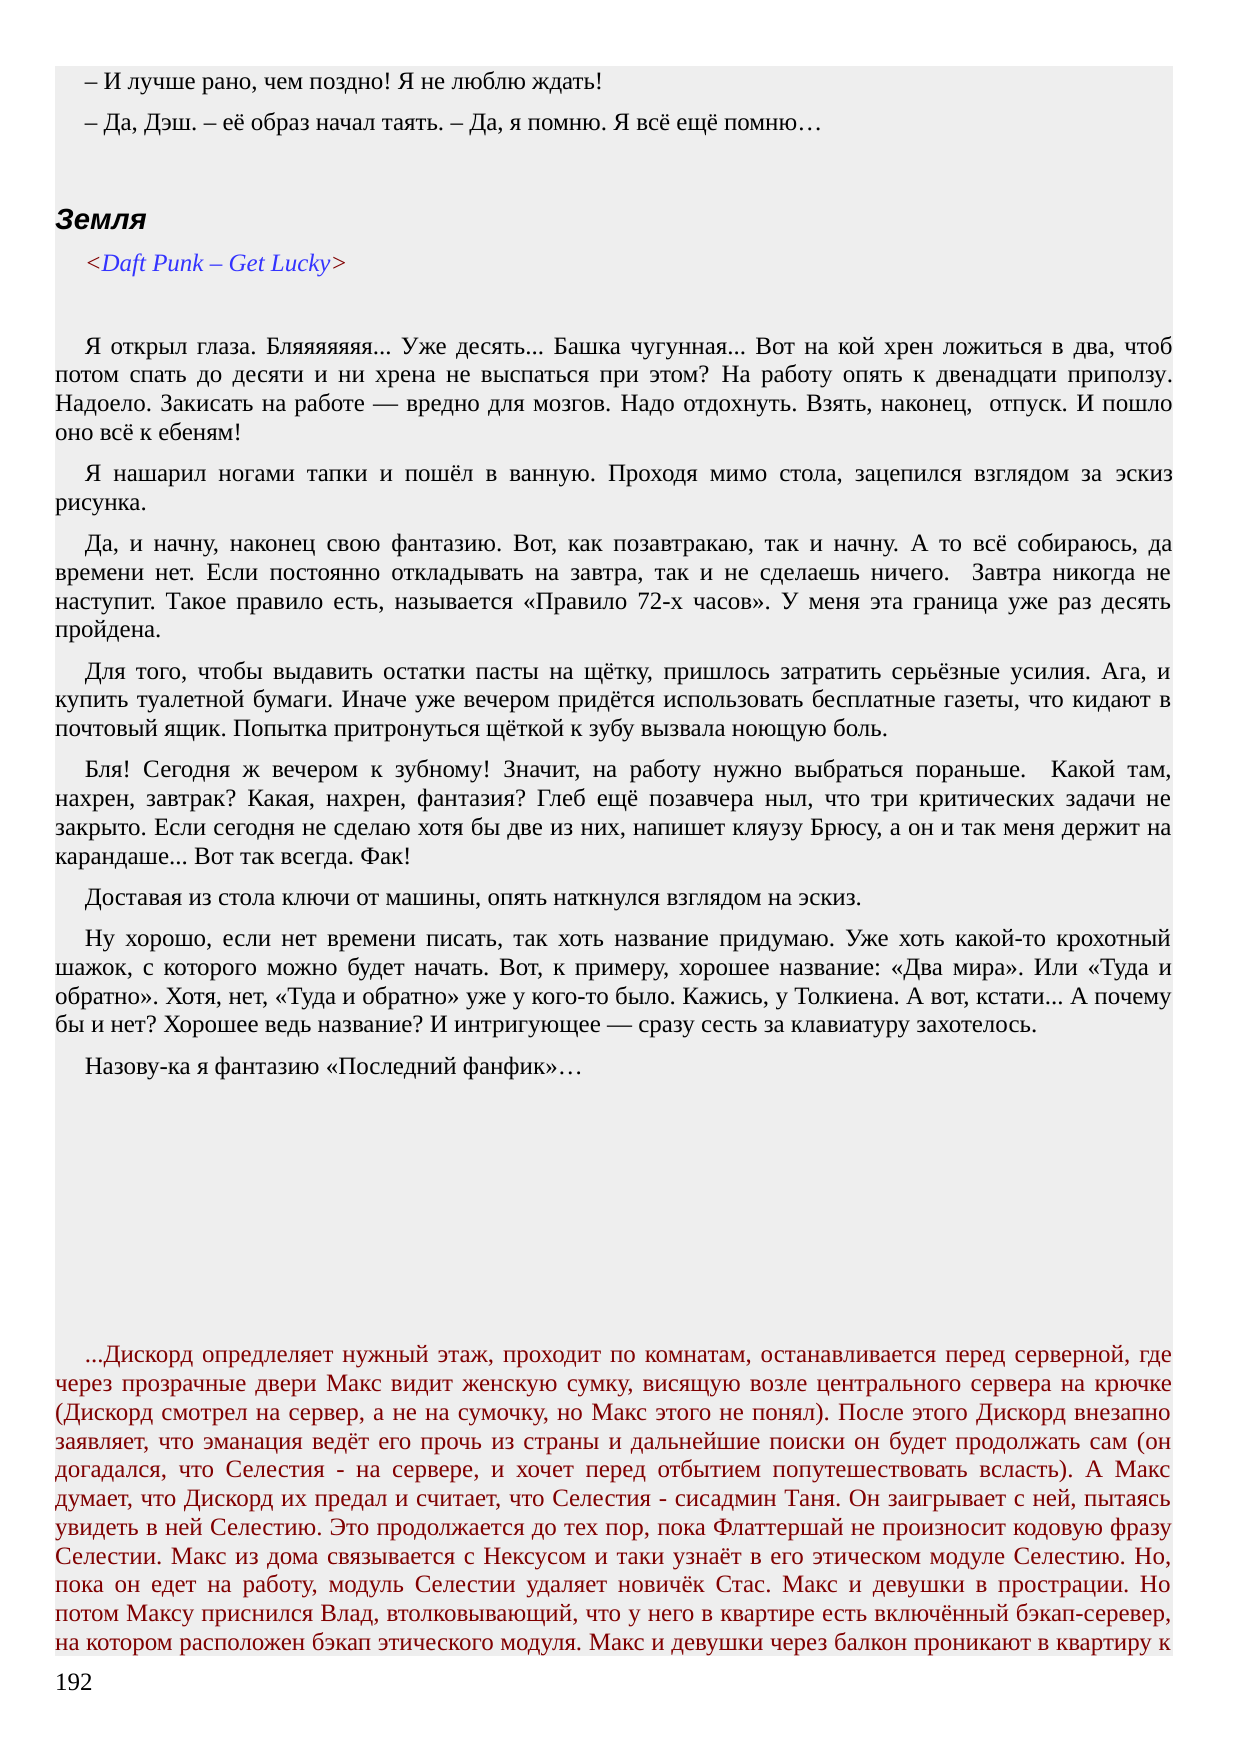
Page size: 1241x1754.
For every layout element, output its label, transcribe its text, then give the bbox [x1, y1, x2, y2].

text <Daft Punk – Get Lucky> [55, 248, 1173, 277]
text Да, и начну, наконец свою фантазию. Вот, как позавтракаю, так и начну. А то всё собираюсь, да времени нет. Если постоянно откладывать на завтра, так и не сделаешь ничего. Завтра никогда не наступит. Такое правило есть, называется «Правило 72-х часов». У меня эта граница уже раз десять пройдена. [55, 528, 1173, 643]
text Доставая из стола ключи от машины, опять наткнулся взглядом на эскиз. [55, 882, 1173, 911]
text – И лучше рано, чем поздно! Я не люблю ждать! [55, 66, 1173, 95]
text Бля! Сегодня ж вечером к зубному! Значит, на работу нужно выбраться пораньше. Какой там, нахрен, завтрак? Какая, нахрен, фантазия? Глеб ещё позавчера ныл, что три критических задачи не закрыто. Если сегодня не сделаю хотя бы две из них, напишет кляузу Брюсу, а он и так меня держит на карандаше... Вот так всегда. Фак! [55, 754, 1173, 869]
text Назову-ка я фантазию «Последний фанфик»… [55, 1051, 1173, 1079]
subtitle Земля [55, 202, 1173, 236]
text Я нашарил ногами тапки и пошёл в ванную. Проходя мимо стола, зацепился взглядом за эскиз рисунка. [55, 458, 1173, 516]
text – Да, Дэш. – её образ начал таять. – Да, я помню. Я всё ещё помню… [55, 107, 1173, 136]
text Я открыл глаза. Бляяяяяяя... Уже десять... Башка чугунная... Вот на кой хрен ложиться в два, чтоб потом спать до десяти и ни хрена не выспаться при этом? На работу опять к двенадцати приползу. Надоело. Закисать на работе — вредно для мозгов. Надо отдохнуть. Взять, наконец, отпуск. И пошло оно всё к ебеням! [55, 331, 1173, 446]
text Для того, чтобы выдавить остатки пасты на щётку, пришлось затратить серьёзные усилия. Ага, и купить туалетной бумаги. Иначе уже вечером придётся использовать бесплатные газеты, что кидают в почтовый ящик. Попытка притронуться щёткой к зубу вызвала ноющую боль. [55, 656, 1173, 742]
text Ну хорошо, если нет времени писать, так хоть название придумаю. Уже хоть какой-то крохотный шажок, с которого можно будет начать. Вот, к примеру, хорошее название: «Два мира». Или «Туда и обратно». Хотя, нет, «Туда и обратно» уже у кого-то было. Кажись, у Толкиена. А вот, кстати... А почему бы и нет? Хорошее ведь название? И интригующее — сразу сесть за клавиатуру захотелось. [55, 923, 1173, 1038]
text ...Дискорд опредлеляет нужный этаж, проходит по комнатам, останавливается перед серверной, где через прозрачные двери Макс видит женскую сумку, висящую возле центрального сервера на крючке (Дискорд смотрел на сервер, а не на сумочку, но Макс этого не понял). После этого Дискорд внезапно заявляет, что эманация ведёт его прочь из страны и дальнейшие поиски он будет продолжать сам (он догадался, что Селестия - на сервере, и хочет перед отбытием попутешествовать всласть). А Макс думает, что Дискорд их предал и считает, что Селестия - сисадмин Таня. Он заигрывает с ней, пытаясь увидеть в ней Селестию. Это продолжается до тех пор, пока Флаттершай не произносит кодовую фразу Селестии. Макс из дома связывается с Нексусом и таки узнаёт в его этическом модуле Селестию. Но, пока он едет на работу, модуль Селестии удаляет новичёк Стас. Макс и девушки в прострации. Но потом Максу приснился Влад, втолковывающий, что у него в квартире есть включённый бэкап-серевер, на котором расположен бэкап этического модуля. Макс и девушки через балкон проникают в квартиру к [55, 1339, 1173, 1656]
